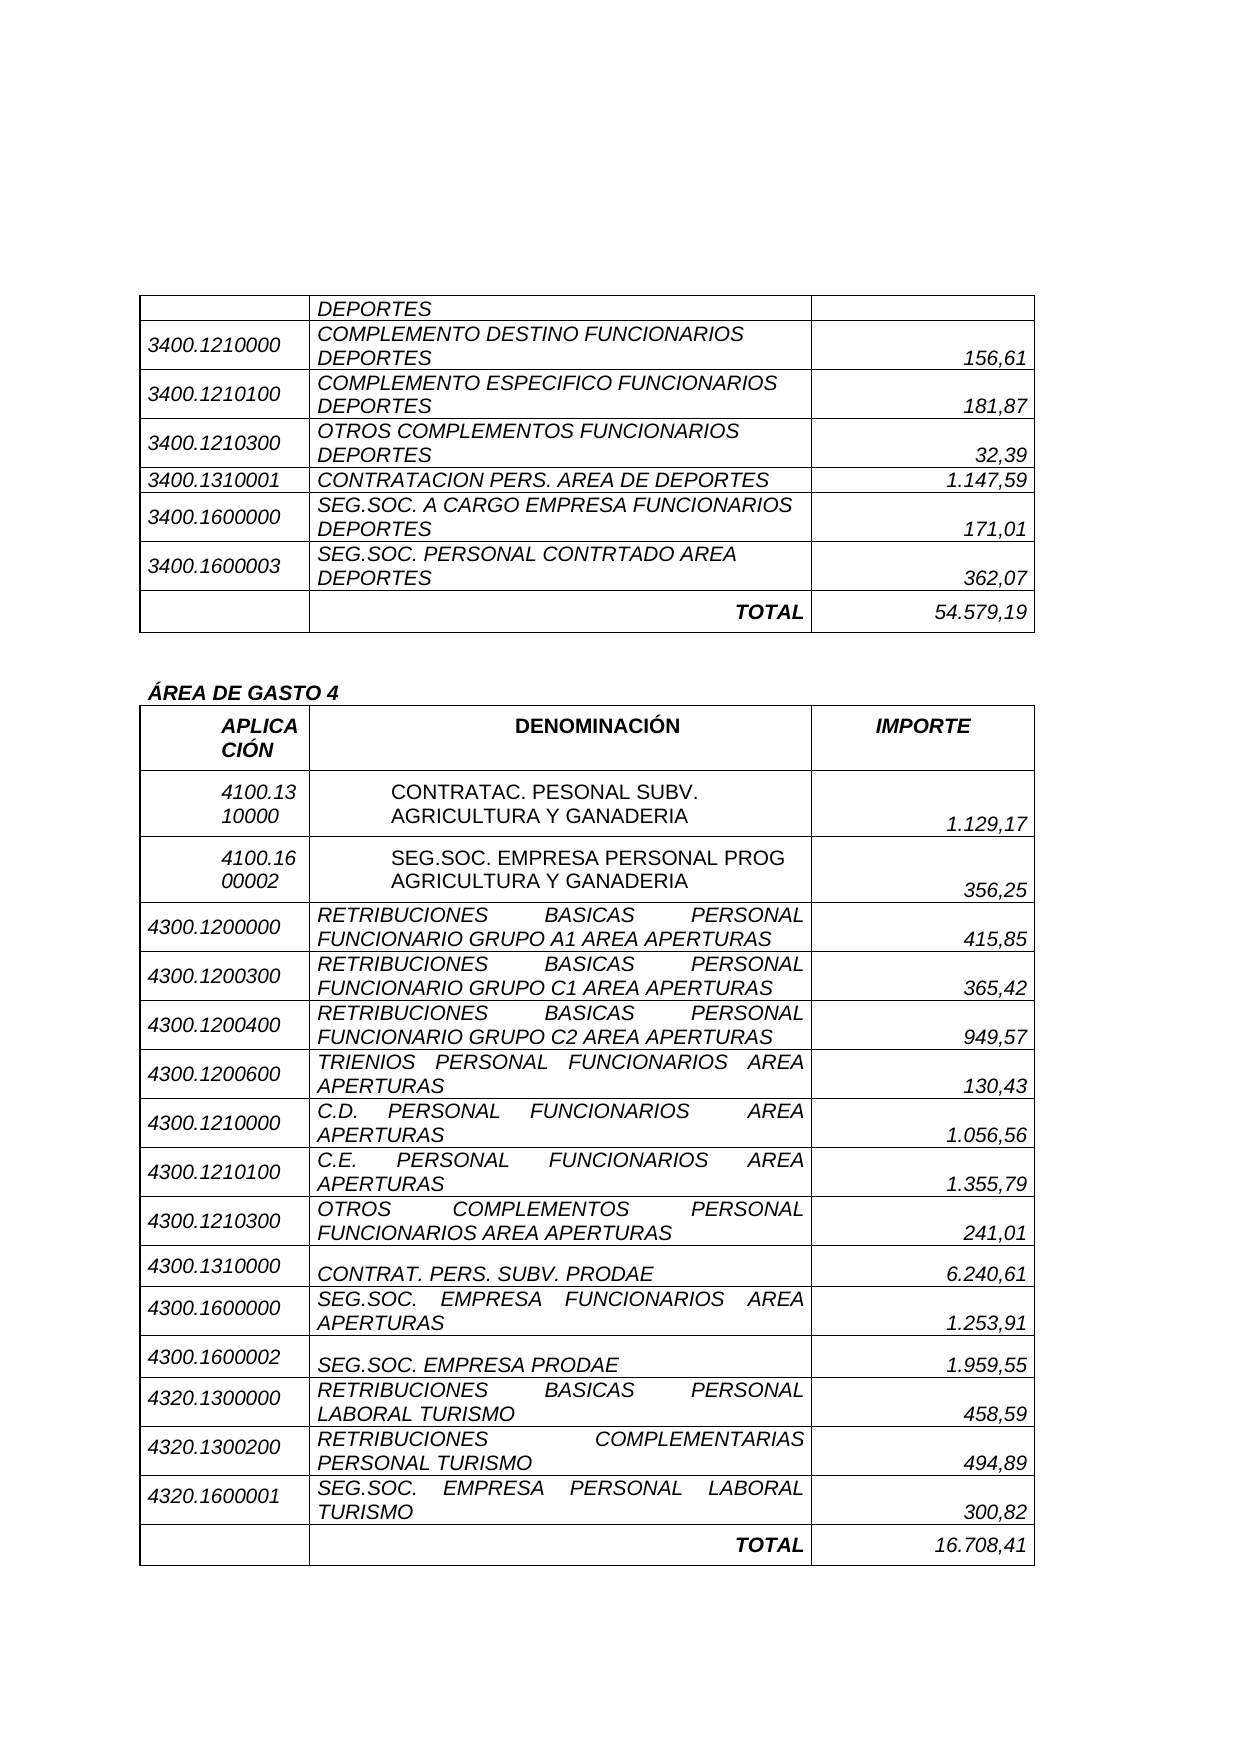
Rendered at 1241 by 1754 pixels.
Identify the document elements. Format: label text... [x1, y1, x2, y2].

table_cell 949,57 [812, 1001, 1034, 1049]
table_cell OTROS COMPLEMENTOS PERSONAL FUNCIONARIOS AREA APERTURAS [310, 1197, 811, 1244]
table_cell 365,42 [812, 952, 1034, 1000]
table_cell 300,82 [812, 1476, 1034, 1524]
table_cell 3400.1210300 [141, 419, 309, 467]
table_cell CONTRAT. PERS. SUBV. PRODAE [310, 1246, 811, 1286]
table_cell 241,01 [812, 1197, 1034, 1244]
table_cell C.E. PERSONAL FUNCIONARIOS AREA APERTURAS [310, 1148, 811, 1196]
table_cell 356,25 [812, 837, 1034, 902]
table_cell 4100.1310000 [141, 771, 309, 836]
table_cell 130,43 [812, 1050, 1034, 1098]
table_cell 4300.1200600 [141, 1050, 309, 1098]
table_header IMPORTE [812, 706, 1034, 770]
table_cell 4300.1200300 [141, 952, 309, 1000]
table_cell C.D. PERSONAL FUNCIONARIOS AREA APERTURAS [310, 1099, 811, 1147]
table_cell 1.147,59 [812, 468, 1034, 492]
table_cell TOTAL [310, 591, 811, 632]
table_cell 3400.1310001 [141, 468, 309, 492]
table_cell [141, 1525, 309, 1565]
table_cell 3400.1210100 [141, 370, 309, 418]
table_cell 415,85 [812, 903, 1034, 951]
table_cell CONTRATAC. PESONAL SUBV. AGRICULTURA Y GANADERIA [310, 771, 811, 836]
table_cell 1.253,91 [812, 1287, 1034, 1335]
table_cell SEG.SOC. EMPRESA FUNCIONARIOS AREA APERTURAS [310, 1287, 811, 1335]
table_cell COMPLEMENTO DESTINO FUNCIONARIOS DEPORTES [310, 321, 811, 369]
table_cell 6.240,61 [812, 1246, 1034, 1286]
table_cell 4300.1310000 [141, 1246, 309, 1286]
table_cell DEPORTES [310, 296, 811, 320]
table_cell [812, 296, 1034, 320]
table_cell 54.579,19 [812, 591, 1034, 632]
table_cell RETRIBUCIONES COMPLEMENTARIAS PERSONAL TURISMO [310, 1427, 811, 1475]
table_cell SEG.SOC. EMPRESA PERSONAL PROG AGRICULTURA Y GANADERIA [310, 837, 811, 902]
table_cell 3400.1210000 [141, 321, 309, 369]
table_cell RETRIBUCIONES BASICAS PERSONAL FUNCIONARIO GRUPO C2 AREA APERTURAS [310, 1001, 811, 1049]
text ÁREA DE GASTO 4 [148, 681, 1092, 705]
table_header APLICACIÓN [141, 706, 309, 770]
table_cell 4300.1600000 [141, 1287, 309, 1335]
table_cell [141, 591, 309, 632]
table_cell SEG.SOC. PERSONAL CONTRTADO AREA DEPORTES [310, 542, 811, 590]
table_cell 4320.1300000 [141, 1378, 309, 1426]
table_cell 1.129,17 [812, 771, 1034, 836]
table_cell 181,87 [812, 370, 1034, 418]
table_cell RETRIBUCIONES BASICAS PERSONAL LABORAL TURISMO [310, 1378, 811, 1426]
table_cell [141, 296, 309, 320]
table_cell 1.056,56 [812, 1099, 1034, 1147]
table_cell SEG.SOC. A CARGO EMPRESA FUNCIONARIOS DEPORTES [310, 493, 811, 541]
table_cell COMPLEMENTO ESPECIFICO FUNCIONARIOS DEPORTES [310, 370, 811, 418]
table_cell RETRIBUCIONES BASICAS PERSONAL FUNCIONARIO GRUPO C1 AREA APERTURAS [310, 952, 811, 1000]
table_header DENOMINACIÓN [310, 706, 811, 770]
table_cell 494,89 [812, 1427, 1034, 1475]
table_cell 16.708,41 [812, 1525, 1034, 1565]
table_cell 4300.1210000 [141, 1099, 309, 1147]
table_cell 362,07 [812, 542, 1034, 590]
table_cell 1.959,55 [812, 1336, 1034, 1377]
table_cell 4300.1210300 [141, 1197, 309, 1244]
table_cell SEG.SOC. EMPRESA PERSONAL LABORAL TURISMO [310, 1476, 811, 1524]
table_cell 4300.1600002 [141, 1336, 309, 1377]
table_cell 1.355,79 [812, 1148, 1034, 1196]
table_cell 3400.1600000 [141, 493, 309, 541]
table_cell 4300.1200400 [141, 1001, 309, 1049]
table_cell SEG.SOC. EMPRESA PRODAE [310, 1336, 811, 1377]
table_cell 156,61 [812, 321, 1034, 369]
table_cell 458,59 [812, 1378, 1034, 1426]
table_cell TOTAL [310, 1525, 811, 1565]
table_cell 4320.1300200 [141, 1427, 309, 1475]
table_cell TRIENIOS PERSONAL FUNCIONARIOS AREA APERTURAS [310, 1050, 811, 1098]
table_cell 171,01 [812, 493, 1034, 541]
table_cell CONTRATACION PERS. AREA DE DEPORTES [310, 468, 811, 492]
table_cell 4100.1600002 [141, 837, 309, 902]
table_cell OTROS COMPLEMENTOS FUNCIONARIOS DEPORTES [310, 419, 811, 467]
table_cell 4300.1210100 [141, 1148, 309, 1196]
table_cell RETRIBUCIONES BASICAS PERSONAL FUNCIONARIO GRUPO A1 AREA APERTURAS [310, 903, 811, 951]
table_cell 32,39 [812, 419, 1034, 467]
table_cell 4300.1200000 [141, 903, 309, 951]
table_cell 4320.1600001 [141, 1476, 309, 1524]
table_cell 3400.1600003 [141, 542, 309, 590]
